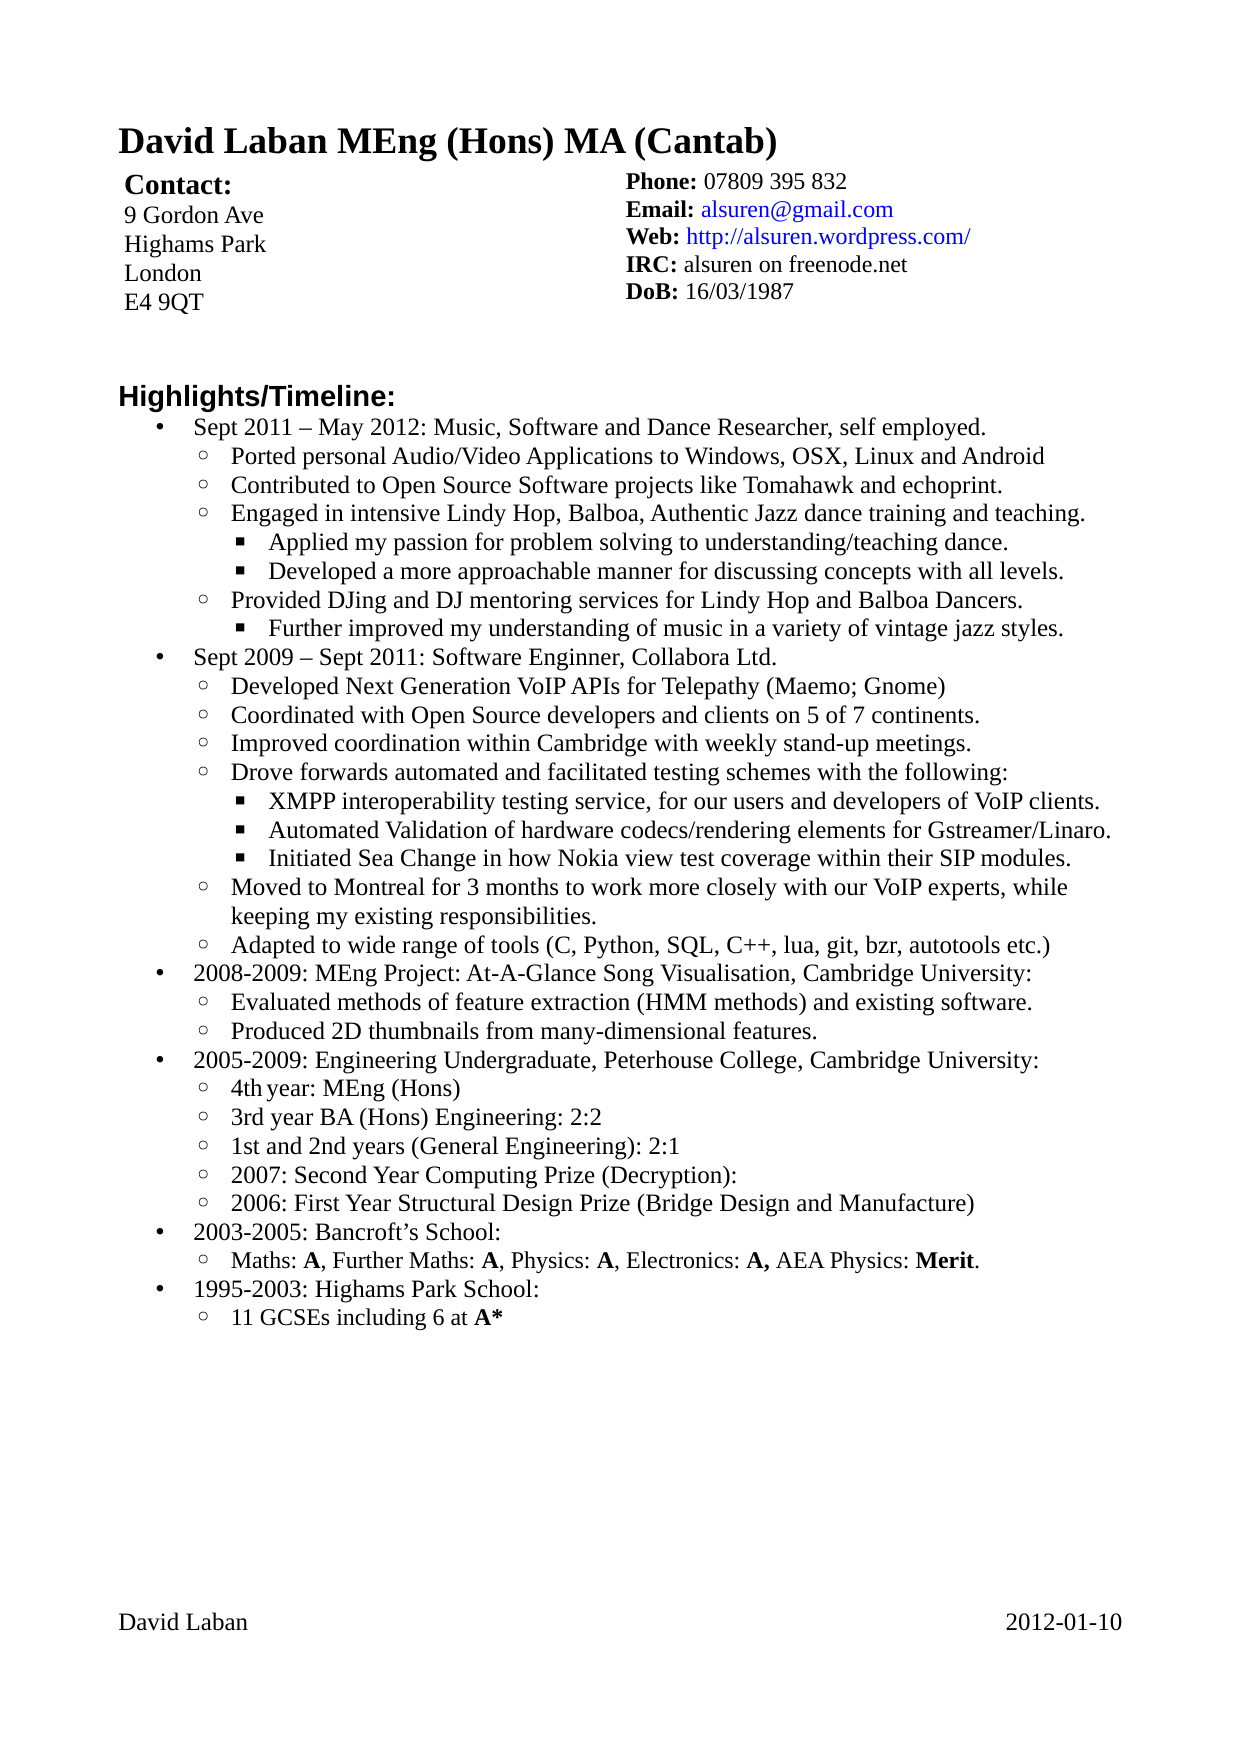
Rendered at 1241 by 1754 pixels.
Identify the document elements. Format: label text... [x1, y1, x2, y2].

list Produced 2D thumbnails from many-dimensional features. [193, 1016, 1122, 1045]
subtitle Highlights/Timeline: [118, 379, 1122, 412]
list Ported personal Audio/Video Applications to Windows, OSX, Linux and Android [193, 441, 1122, 470]
subtitle David Laban MEng (Hons) MA (Cantab) [118, 118, 1122, 161]
list Sept 2011 – May 2012: Music, Software and Dance Researcher, self employed. [156, 412, 1122, 441]
table_header Contact: 9 Gordon Ave Highams Park London E4 9QT [118, 161, 620, 321]
list Developed a more approachable manner for discussing concepts with all levels. [231, 556, 1122, 585]
list Improved coordination within Cambridge with weekly stand-up meetings. [193, 728, 1122, 757]
list 2007: Second Year Computing Prize (Decryption): [193, 1160, 1122, 1188]
list 1995-2003: Highams Park School: [156, 1274, 1122, 1303]
list Coordinated with Open Source developers and clients on 5 of 7 continents. [193, 700, 1122, 728]
list 2006: First Year Structural Design Prize (Bridge Design and Manufacture) [193, 1188, 1122, 1217]
list 2003-2005: Bancroft’s School: [156, 1217, 1122, 1246]
list Maths: A, Further Maths: A, Physics: A, Electronics: A, AEA Physics: Merit. [193, 1246, 1122, 1274]
list Provided DJing and DJ mentoring services for Lindy Hop and Balboa Dancers. [193, 585, 1122, 613]
list Evaluated methods of feature extraction (HMM methods) and existing software. [193, 987, 1122, 1016]
list 1st and 2nd years (General Engineering): 2:1 [193, 1131, 1122, 1160]
list Sept 2009 – Sept 2011: Software Enginner, Collabora Ltd. [156, 642, 1122, 671]
list 3rd year BA (Hons) Engineering: 2:2 [193, 1102, 1122, 1131]
list Moved to Montreal for 3 months to work more closely with our VoIP experts, while keeping my existing responsibilities. [193, 872, 1122, 930]
list Further improved my understanding of music in a variety of vintage jazz styles. [231, 613, 1122, 642]
list 2005-2009: Engineering Undergraduate, Peterhouse College, Cambridge University: [156, 1045, 1122, 1073]
list Initiated Sea Change in how Nokia view test coverage within their SIP modules. [231, 843, 1122, 872]
list Adapted to wide range of tools (C, Python, SQL, C++, lua, git, bzr, autotools etc.) [193, 930, 1122, 958]
list Automated Validation of hardware codecs/rendering elements for Gstreamer/Linaro. [231, 815, 1122, 843]
list 11 GCSEs including 6 at A* [193, 1303, 1122, 1330]
list XMPP interoperability testing service, for our users and developers of VoIP clients. [231, 786, 1122, 815]
table_header Phone: 07809 395 832 Email: alsuren@gmail.com Web: http://alsuren.wordpress.com/ IRC: alsuren on freenode.net DoB: 16/03/1987 [620, 161, 1122, 321]
list 2008-2009: MEng Project: At-A-Glance Song Visualisation, Cambridge University: [156, 958, 1122, 987]
list Drove forwards automated and facilitated testing schemes with the following: [193, 757, 1122, 786]
list 4th year: MEng (Hons) [193, 1073, 1122, 1102]
list Engaged in intensive Lindy Hop, Balboa, Authentic Jazz dance training and teaching. [193, 498, 1122, 527]
list Contributed to Open Source Software projects like Tomahawk and echoprint. [193, 470, 1122, 498]
list Developed Next Generation VoIP APIs for Telepathy (Maemo; Gnome) [193, 671, 1122, 700]
list Applied my passion for problem solving to understanding/teaching dance. [231, 527, 1122, 556]
